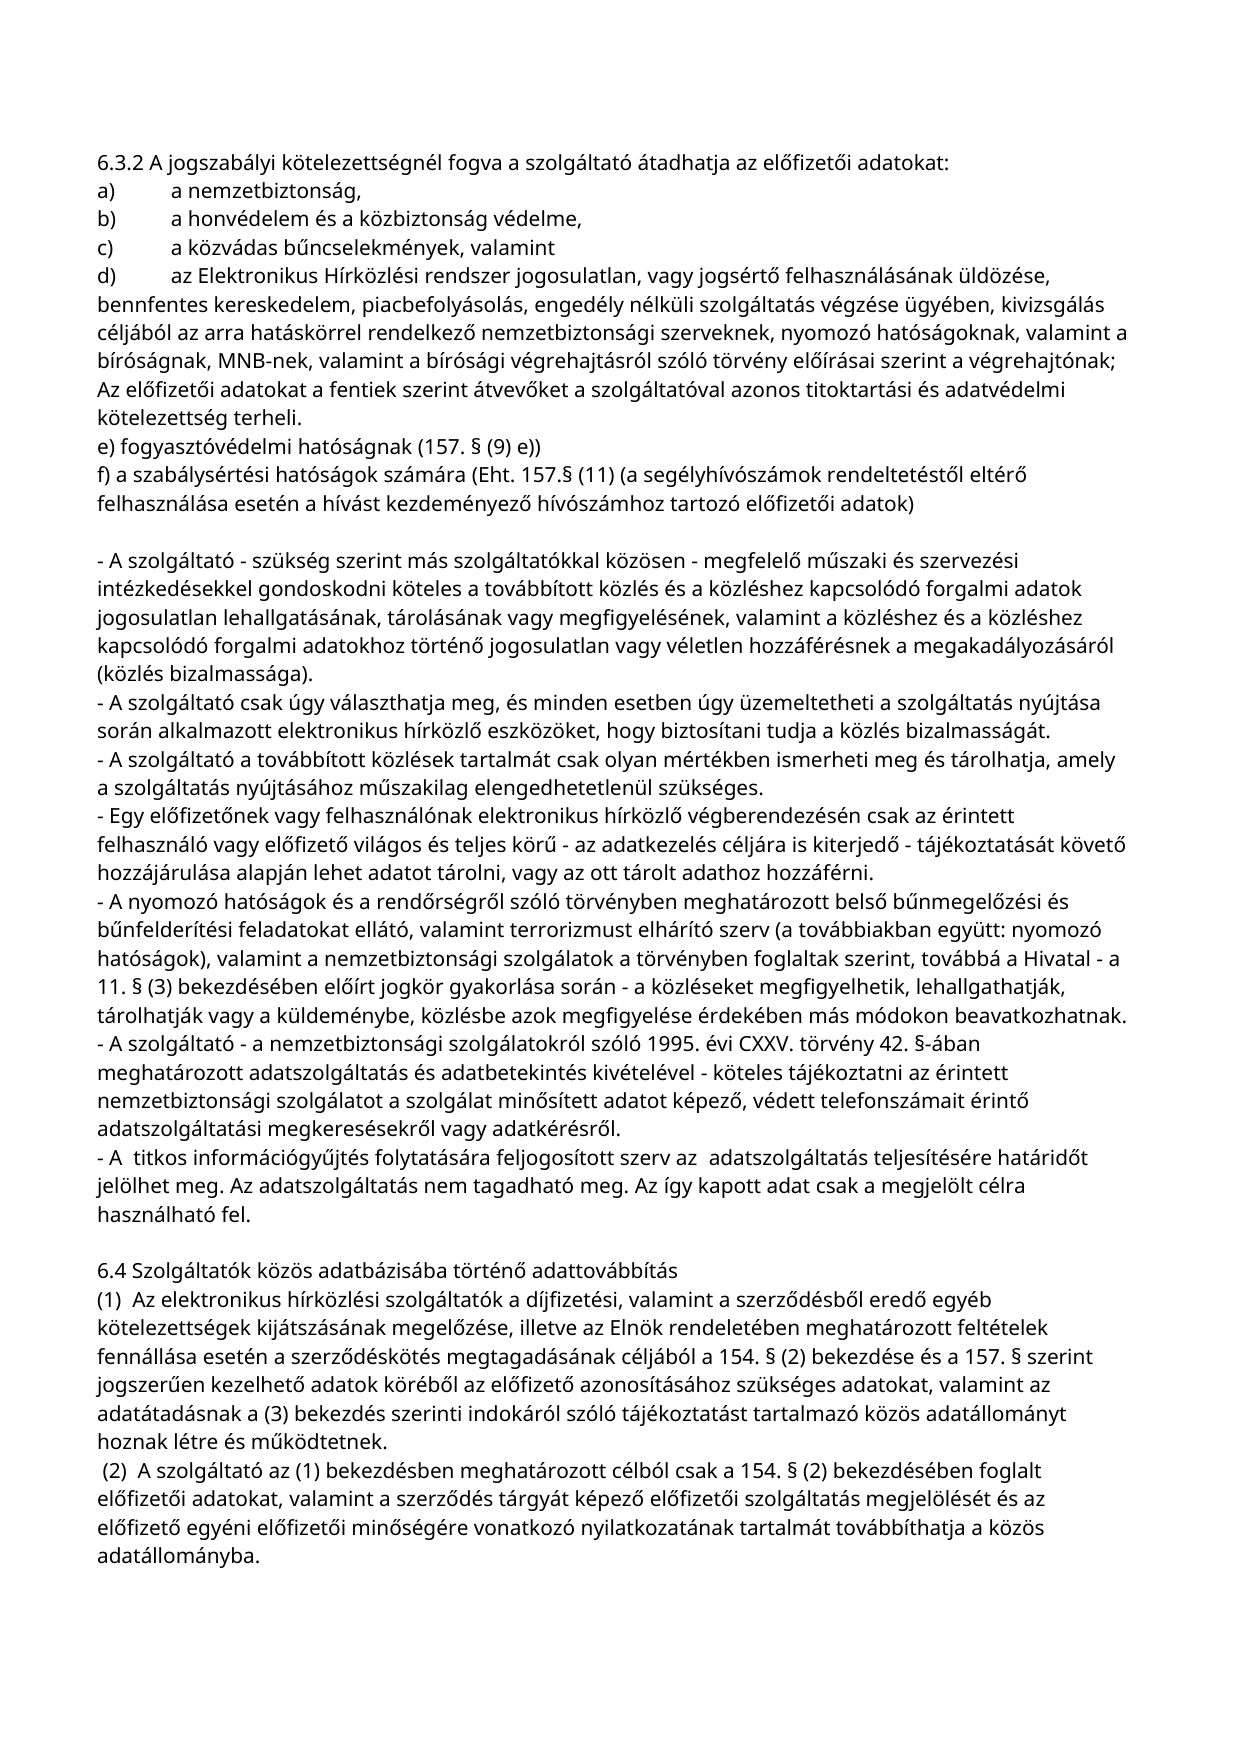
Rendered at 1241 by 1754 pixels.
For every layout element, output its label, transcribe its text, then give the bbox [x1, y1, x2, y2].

text f) a szabálysértési hatóságok számára (Eht. 157.§ (11) (a segélyhívószámok rendeltetéstől eltérő felhasználása esetén a hívást kezdeményező hívószámhoz tartozó előfizetői adatok) [97, 460, 1130, 517]
text d) az Elektronikus Hírközlési rendszer jogosulatlan, vagy jogsértő felhasználásának üldözése, bennfentes kereskedelem, piacbefolyásolás, engedély nélküli szolgáltatás végzése ügyében, kivizsgálás céljából az arra hatáskörrel rendelkező nemzetbiztonsági szerveknek, nyomozó hatóságoknak, valamint a bíróságnak, MNB-nek, valamint a bírósági végrehajtásról szóló törvény előírásai szerint a végrehajtónak; Az előfizetői adatokat a fentiek szerint átvevőket a szolgáltatóval azonos titoktartási és adatvédelmi kötelezettség terheli. [97, 261, 1130, 432]
text (2) A szolgáltató az (1) bekezdésben meghatározott célból csak a 154. § (2) bekezdésében foglalt előfizetői adatokat, valamint a szerződés tárgyát képező előfizetői szolgáltatás megjelölését és az előfizető egyéni előfizetői minőségére vonatkozó nyilatkozatának tartalmát továbbíthatja a közös adatállományba. [97, 1456, 1130, 1569]
text 6.3.2 A jogszabályi kötelezettségnél fogva a szolgáltató átadhatja az előfizetői adatokat: [97, 148, 1130, 176]
text e) fogyasztóvédelmi hatóságnak (157. § (9) e)) [97, 432, 1130, 460]
text b) a honvédelem és a közbiztonság védelme, [97, 204, 1130, 233]
text - A szolgáltató - szükség szerint más szolgáltatókkal közösen - megfelelő műszaki és szervezési intézkedésekkel gondoskodni köteles a továbbított közlés és a közléshez kapcsolódó forgalmi adatok jogosulatlan lehallgatásának, tárolásának vagy megfigyelésének, valamint a közléshez és a közléshez kapcsolódó forgalmi adatokhoz történő jogosulatlan vagy véletlen hozzáférésnek a megakadályozásáról (közlés bizalmassága). [97, 546, 1130, 688]
text - A szolgáltató a továbbított közlések tartalmát csak olyan mértékben ismerheti meg és tárolhatja, amely a szolgáltatás nyújtásához műszakilag elengedhetetlenül szükséges. [97, 745, 1130, 802]
text - Egy előfizetőnek vagy felhasználónak elektronikus hírközlő végberendezésén csak az érintett felhasználó vagy előfizető világos és teljes körű - az adatkezelés céljára is kiterjedő - tájékoztatását követő hozzájárulása alapján lehet adatot tárolni, vagy az ott tárolt adathoz hozzáférni. [97, 802, 1130, 887]
text c) a közvádas bűncselekmények, valamint [97, 233, 1130, 261]
text - A nyomozó hatóságok és a rendőrségről szóló törvényben meghatározott belső bűnmegelőzési és bűnfelderítési feladatokat ellátó, valamint terrorizmust elhárító szerv (a továbbiakban együtt: nyomozó hatóságok), valamint a nemzetbiztonsági szolgálatok a törvényben foglaltak szerint, továbbá a Hivatal - a 11. § (3) bekezdésében előírt jogkör gyakorlása során - a közléseket megfigyelhetik, lehallgathatják, tárolhatják vagy a küldeménybe, közlésbe azok megfigyelése érdekében más módokon beavatkozhatnak. [97, 887, 1130, 1029]
text a) a nemzetbiztonság, [97, 176, 1130, 204]
text - A titkos információgyűjtés folytatására feljogosított szerv az adatszolgáltatás teljesítésére határidőt jelölhet meg. Az adatszolgáltatás nem tagadható meg. Az így kapott adat csak a megjelölt célra használható fel. [97, 1143, 1130, 1228]
text 6.4 Szolgáltatók közös adatbázisába történő adattovábbítás [97, 1257, 1130, 1285]
text - A szolgáltató - a nemzetbiztonsági szolgálatokról szóló 1995. évi CXXV. törvény 42. §-ában meghatározott adatszolgáltatás és adatbetekintés kivételével - köteles tájékoztatni az érintett nemzetbiztonsági szolgálatot a szolgálat minősített adatot képező, védett telefonszámait érintő adatszolgáltatási megkeresésekről vagy adatkérésről. [97, 1029, 1130, 1143]
text - A szolgáltató csak úgy választhatja meg, és minden esetben úgy üzemeltetheti a szolgáltatás nyújtása során alkalmazott elektronikus hírközlő eszközöket, hogy biztosítani tudja a közlés bizalmasságát. [97, 688, 1130, 745]
text (1) Az elektronikus hírközlési szolgáltatók a díjfizetési, valamint a szerződésből eredő egyéb kötelezettségek kijátszásának megelőzése, illetve az Elnök rendeletében meghatározott feltételek fennállása esetén a szerződéskötés megtagadásának céljából a 154. § (2) bekezdése és a 157. § szerint jogszerűen kezelhető adatok köréből az előfizető azonosításához szükséges adatokat, valamint az adatátadásnak a (3) bekezdés szerinti indokáról szóló tájékoztatást tartalmazó közös adatállományt hoznak létre és működtetnek. [97, 1285, 1130, 1456]
